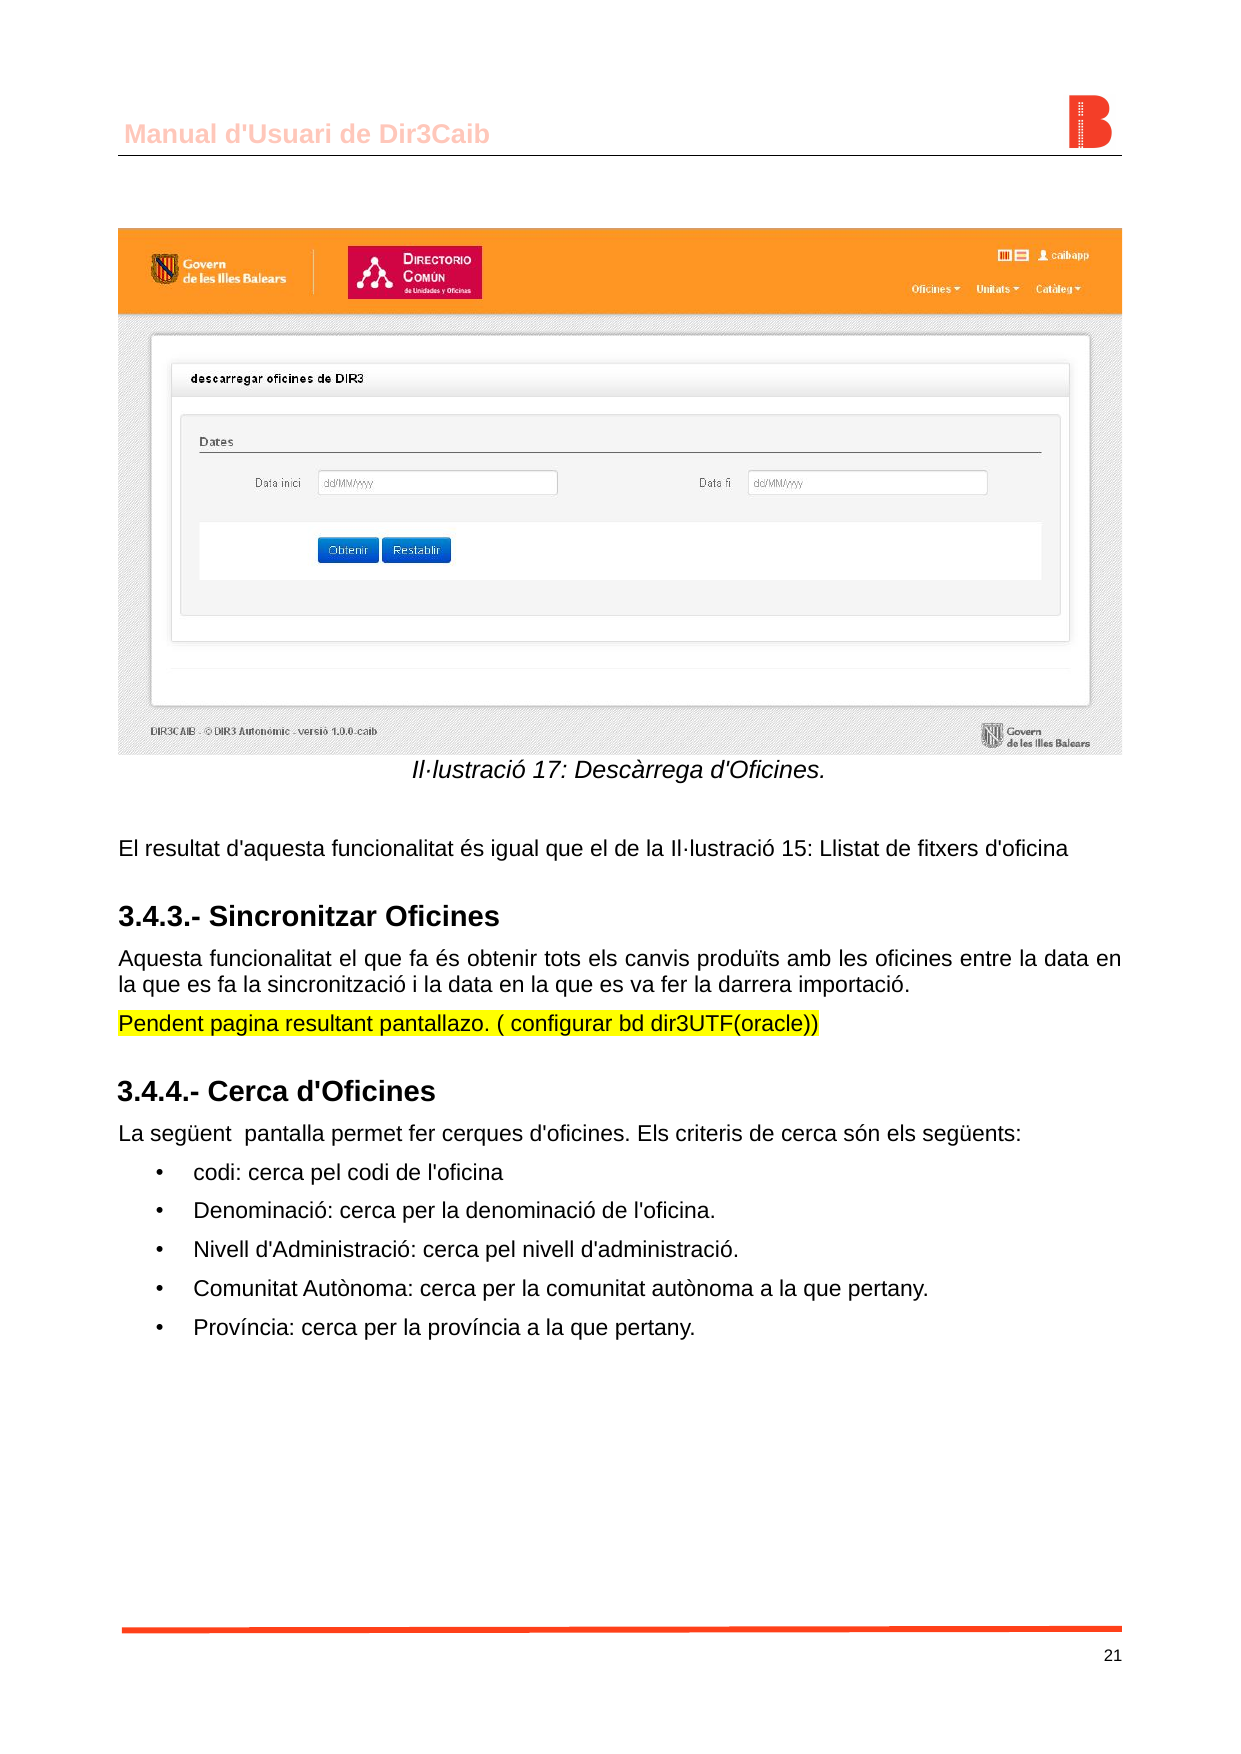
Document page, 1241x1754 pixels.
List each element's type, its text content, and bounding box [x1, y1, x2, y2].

subtitle Sincronitzar Oficines [118, 898, 1122, 932]
text El resultat d'aquesta funcionalitat és igual que el de la Il·lustració 15: Llistat de fitxers d'oficina [118, 835, 1122, 861]
picture [118, 228, 1123, 755]
list Nivell d'Administració: cerca pel nivell d'administració. [156, 1236, 1122, 1263]
list Província: cerca per la província a la que pertany. [156, 1314, 1122, 1340]
text La següent pantalla permet fer cerques d'oficines. Els criteris de cerca són els següents: [118, 1120, 1122, 1146]
picture [1063, 94, 1117, 150]
list Denominació: cerca per la denominació de l'oficina. [156, 1197, 1122, 1224]
text Aquesta funcionalitat el que fa és obtenir tots els canvis produïts amb les oficines entre la data en la que es fa la sincronització i la data en la que es va fer la darrera importació. [118, 944, 1122, 997]
list codi: cerca pel codi de l'oficina [156, 1158, 1122, 1185]
list Comunitat Autònoma: cerca per la comunitat autònoma a la que pertany. [156, 1275, 1122, 1301]
text Pendent pagina resultant pantallazo. ( configurar bd dir3UTF(oracle)) [118, 1010, 1122, 1036]
text Il·lustració 17: Descàrrega d'Oficines. [118, 755, 1122, 783]
subtitle Cerca d'Oficines [117, 1074, 1122, 1107]
